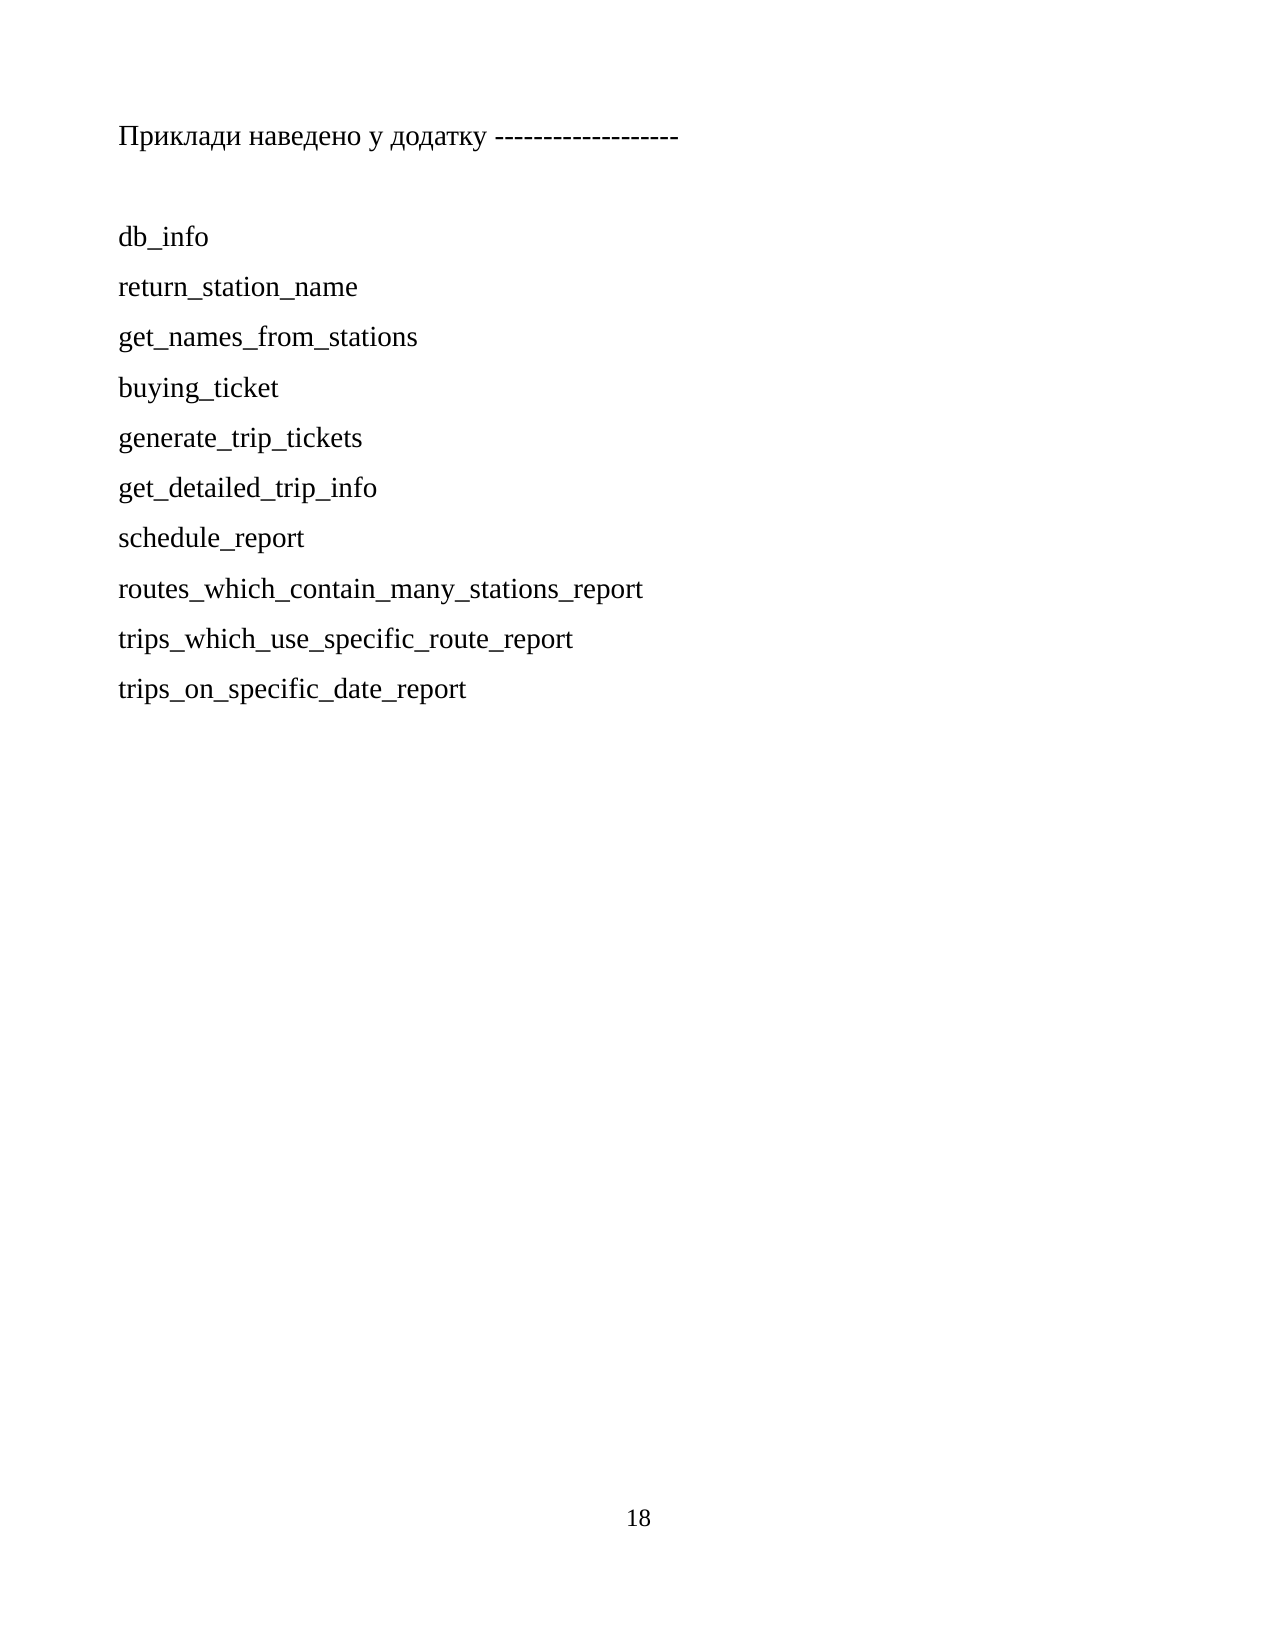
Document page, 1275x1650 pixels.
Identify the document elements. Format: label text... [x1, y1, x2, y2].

text get_detailed_trip_info [118, 470, 1158, 504]
text trips_which_use_specific_route_report [118, 621, 1158, 655]
text db_info [118, 219, 1158, 252]
text trips_on_specific_date_report [118, 672, 1158, 705]
text generate_trip_tickets [118, 420, 1158, 453]
text buying_ticket [118, 370, 1158, 403]
text get_names_from_stations [118, 319, 1158, 353]
text routes_which_contain_many_stations_report [118, 571, 1158, 604]
text return_station_name [118, 269, 1158, 303]
text Приклади наведено у додатку ------------------- [118, 118, 1158, 152]
text schedule_report [118, 521, 1158, 554]
